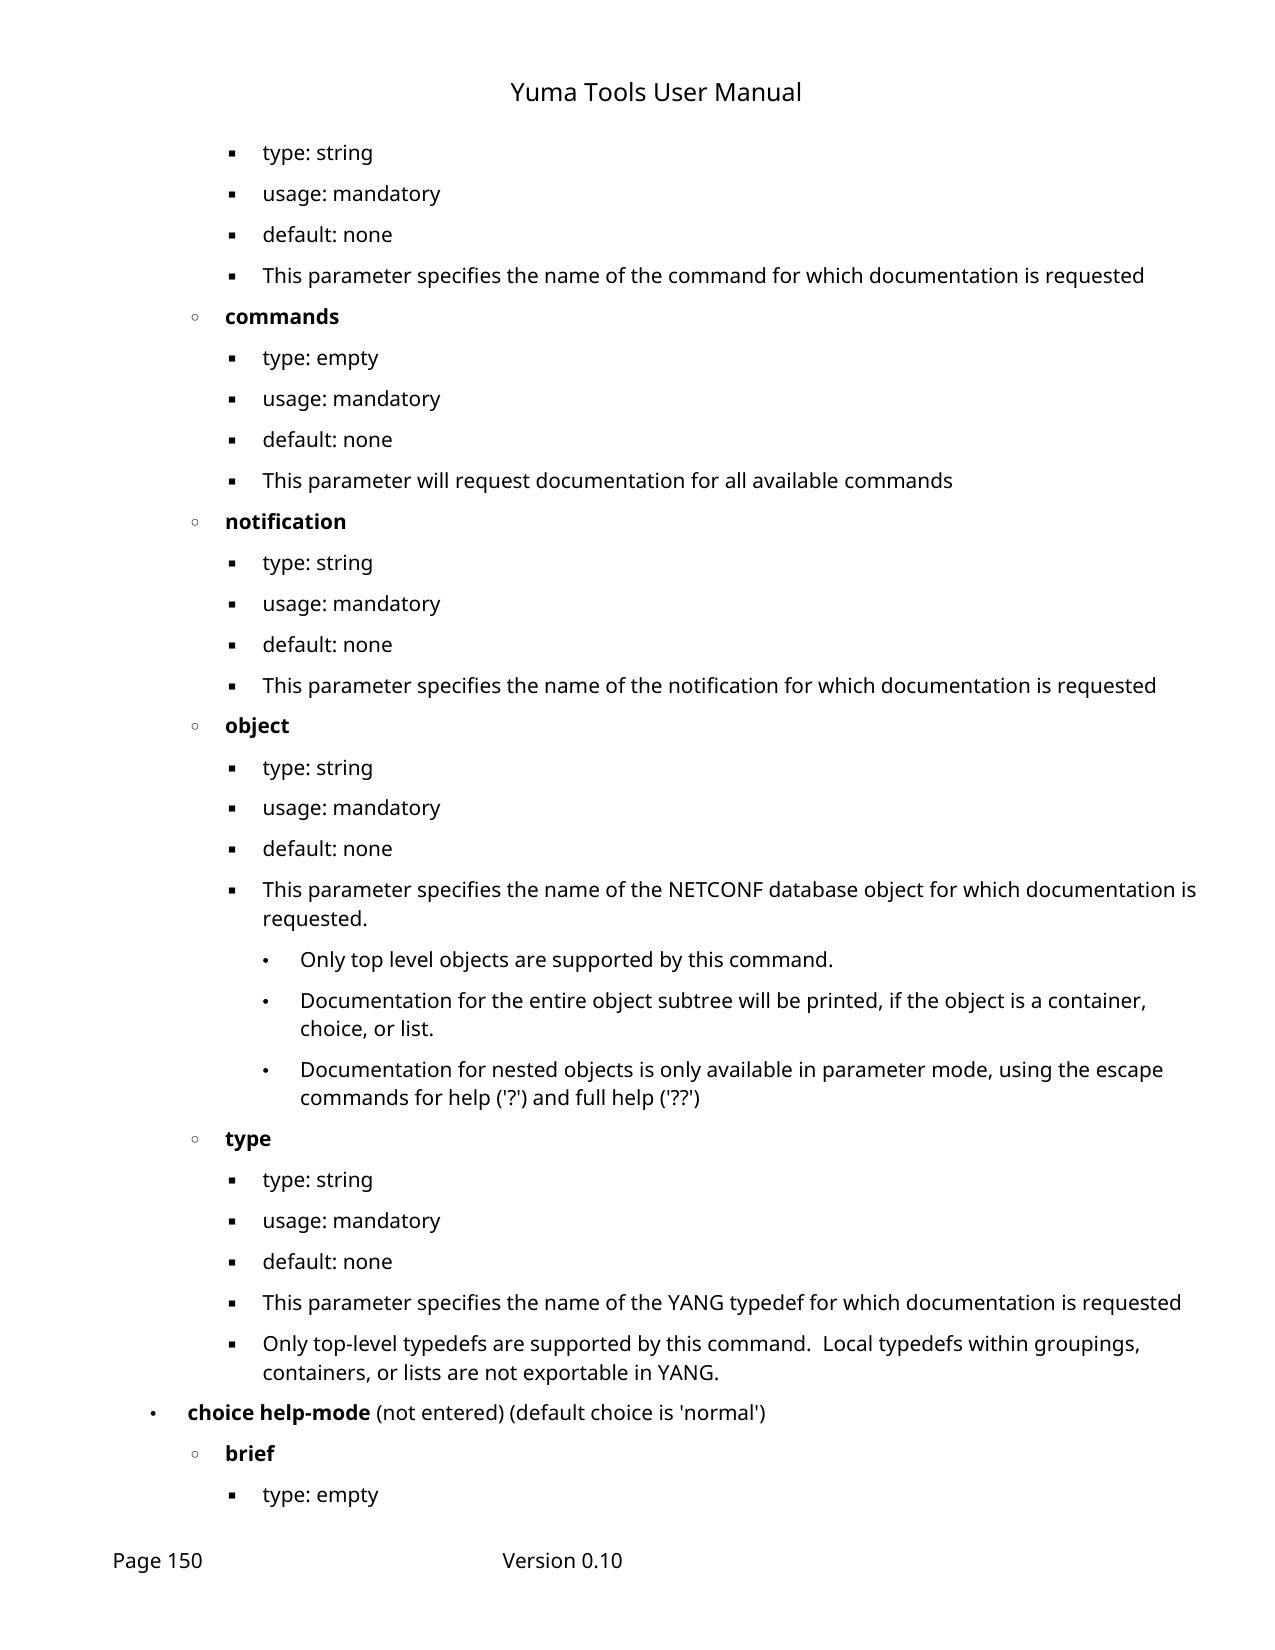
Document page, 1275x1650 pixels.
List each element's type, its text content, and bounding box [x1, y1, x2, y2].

list Documentation for the entire object subtree will be printed, if the object is a container, choice, or list. [262, 986, 1200, 1043]
list object [187, 712, 1200, 740]
list usage: mandatory [225, 1206, 1200, 1235]
list usage: mandatory [225, 589, 1200, 617]
list usage: mandatory [225, 384, 1200, 413]
list usage: mandatory [225, 179, 1200, 208]
list type: empty [225, 1480, 1200, 1509]
list default: none [225, 425, 1200, 453]
list notification [187, 507, 1200, 535]
list type: empty [225, 343, 1200, 372]
list choice help-mode (not entered) (default choice is 'normal') [150, 1398, 1200, 1427]
list Documentation for nested objects is only available in parameter mode, using the escape commands for help ('?') and full help ('??') [262, 1055, 1200, 1112]
list This parameter will request documentation for all available commands [225, 466, 1200, 494]
list This parameter specifies the name of the YANG typedef for which documentation is requested [225, 1288, 1200, 1317]
list default: none [225, 630, 1200, 658]
list This parameter specifies the name of the command for which documentation is requested [225, 261, 1200, 290]
list type [187, 1124, 1200, 1153]
list commands [187, 302, 1200, 331]
list This parameter specifies the name of the NETCONF database object for which documentation is requested. [225, 875, 1200, 932]
list This parameter specifies the name of the notification for which documentation is requested [225, 671, 1200, 699]
list default: none [225, 1247, 1200, 1276]
list default: none [225, 220, 1200, 249]
list type: string [225, 753, 1200, 781]
list type: string [225, 138, 1200, 167]
list Only top level objects are supported by this command. [262, 945, 1200, 973]
list brief [187, 1439, 1200, 1468]
list default: none [225, 834, 1200, 863]
list Only top-level typedefs are supported by this command. Local typedefs within groupings, containers, or lists are not exportable in YANG. [225, 1329, 1200, 1386]
list type: string [225, 548, 1200, 576]
list usage: mandatory [225, 793, 1200, 822]
list type: string [225, 1165, 1200, 1194]
